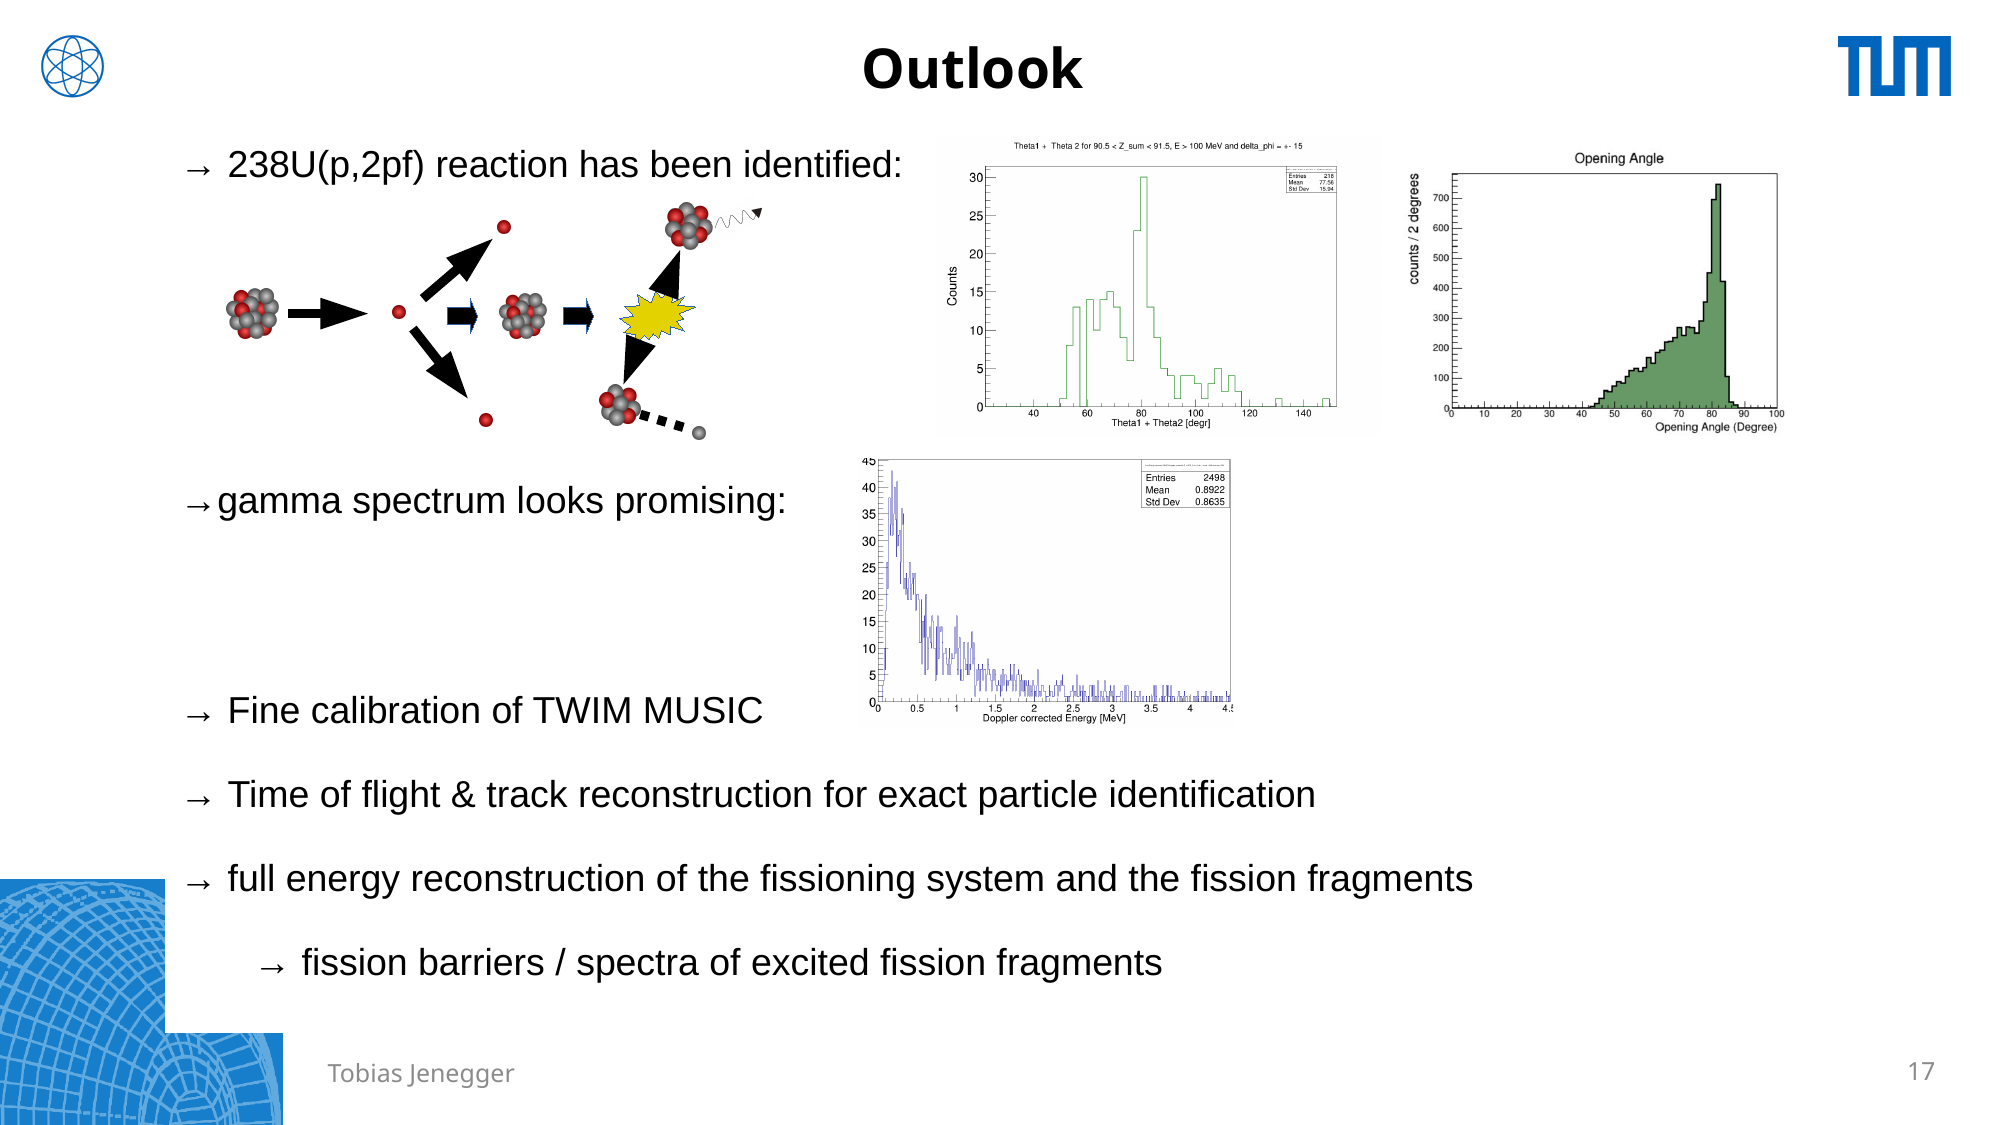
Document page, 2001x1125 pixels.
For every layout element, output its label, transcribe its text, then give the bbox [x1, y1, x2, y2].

picture [1838, 36, 1951, 96]
picture [692, 426, 706, 440]
picture [479, 413, 493, 427]
picture [36, 30, 108, 101]
picture [0, 879, 283, 1125]
text_box [563, 298, 594, 334]
picture [392, 305, 406, 319]
picture [935, 136, 1381, 437]
picture [499, 293, 547, 339]
picture [497, 220, 511, 234]
picture [226, 288, 279, 339]
picture [1387, 131, 1816, 448]
text_box [447, 298, 478, 334]
slide_number Tobias Jenegger [312, 1042, 588, 1103]
picture [599, 384, 641, 426]
slide_number [1500, 1042, 1951, 1103]
picture [858, 458, 1234, 727]
picture [665, 195, 766, 250]
title Outlook [137, 32, 1809, 109]
text_box [619, 292, 696, 340]
text_box → 238U(p,2pf) reaction has been identified: →gamma spectrum looks promising: → Fine calibration of TWIM MUSIC → Time of flight & track reconstruction for exact particle identification → full energy reconstruction of the fissioning system and the fission fragments → fission barriers / spectra of excited fission fragments [165, 136, 1891, 1033]
